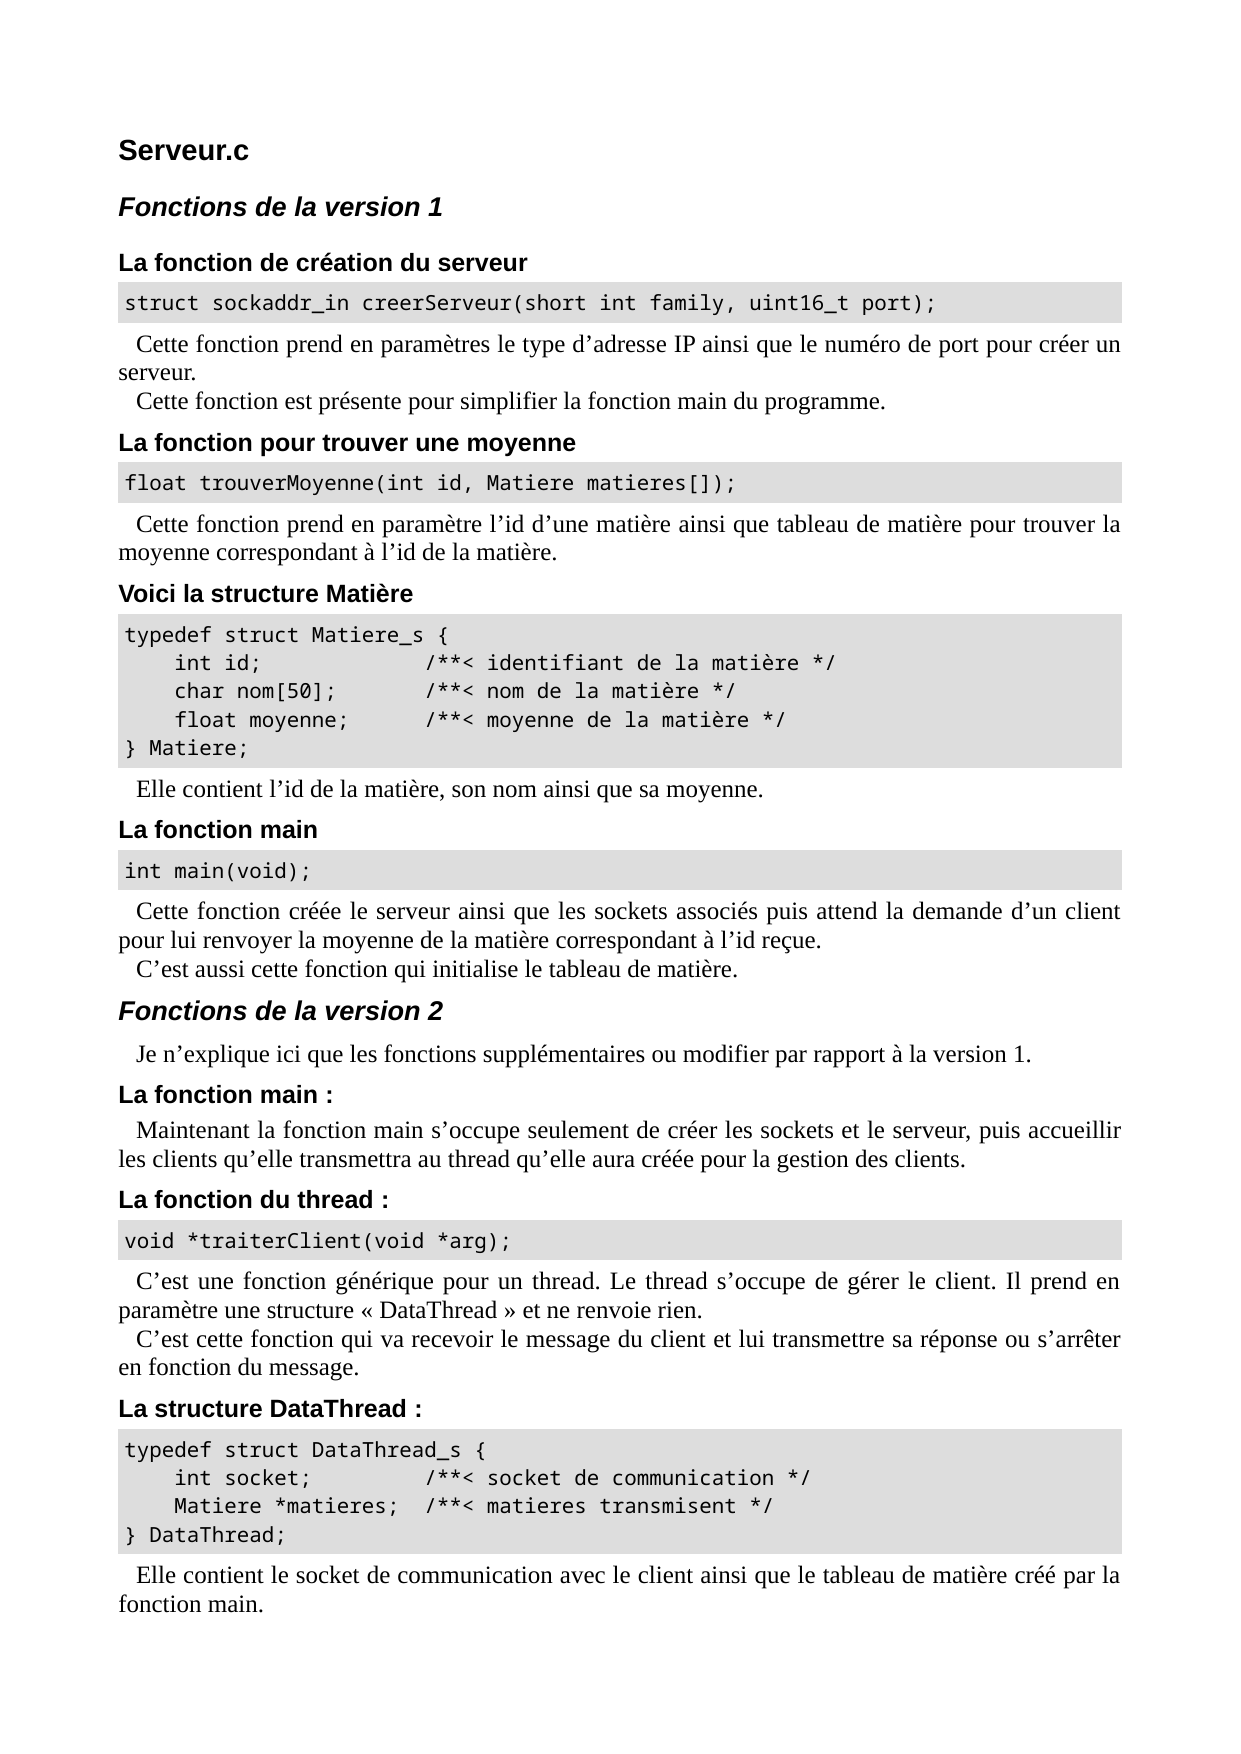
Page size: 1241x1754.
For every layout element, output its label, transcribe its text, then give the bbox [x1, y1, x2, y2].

text Elle contient l’id de la matière, son nom ainsi que sa moyenne. [118, 774, 1122, 802]
text typedef struct DataThread_s { [118, 1429, 1122, 1463]
subtitle Voici la structure Matière [118, 579, 1122, 607]
text } DataThread; [118, 1520, 1122, 1554]
text } Matiere; [118, 733, 1122, 768]
subtitle Serveur.c [118, 133, 1122, 166]
text Matiere *matieres; /**< matieres transmisent */ [118, 1492, 1122, 1520]
subtitle La fonction main : [118, 1080, 1122, 1109]
text void *traiterClient(void *arg); [118, 1220, 1122, 1260]
subtitle Fonctions de la version 2 [118, 995, 1122, 1026]
text Elle contient le socket de communication avec le client ainsi que le tableau de matière créé par la fonction main. [118, 1560, 1122, 1618]
text char nom[50]; /**< nom de la matière */ [118, 677, 1122, 705]
subtitle La structure DataThread : [118, 1394, 1122, 1422]
text int socket; /**< socket de communication */ [118, 1463, 1122, 1492]
subtitle Fonctions de la version 1 [118, 191, 1122, 222]
text struct sockaddr_in creerServeur(short int family, uint16_t port); [118, 282, 1122, 323]
text Je n’explique ici que les fonctions supplémentaires ou modifier par rapport à la version 1. [118, 1039, 1122, 1067]
text Cette fonction créée le serveur ainsi que les sockets associés puis attend la demande d’un client pour lui renvoyer la moyenne de la matière correspondant à l’id reçue. [118, 896, 1122, 954]
text Cette fonction prend en paramètre l’id d’une matière ainsi que tableau de matière pour trouver la moyenne correspondant à l’id de la matière. [118, 509, 1122, 566]
text C’est une fonction générique pour un thread. Le thread s’occupe de gérer le client. Il prend en paramètre une structure « DataThread » et ne renvoie rien. [118, 1266, 1122, 1324]
text typedef struct Matiere_s { [118, 614, 1122, 648]
subtitle La fonction main [118, 815, 1122, 844]
text int id; /**< identifiant de la matière */ [118, 648, 1122, 677]
text float trouverMoyenne(int id, Matiere matieres[]); [118, 462, 1122, 503]
text Cette fonction est présente pour simplifier la fonction main du programme. [118, 386, 1122, 415]
text float moyenne; /**< moyenne de la matière */ [118, 705, 1122, 733]
text Cette fonction prend en paramètres le type d’adresse IP ainsi que le numéro de port pour créer un serveur. [118, 329, 1122, 386]
subtitle La fonction pour trouver une moyenne [118, 427, 1122, 456]
text C’est cette fonction qui va recevoir le message du client et lui transmettre sa réponse ou s’arrêter en fonction du message. [118, 1324, 1122, 1381]
text C’est aussi cette fonction qui initialise le tableau de matière. [118, 954, 1122, 982]
text Maintenant la fonction main s’occupe seulement de créer les sockets et le serveur, puis accueillir les clients qu’elle transmettra au thread qu’elle aura créée pour la gestion des clients. [118, 1115, 1122, 1172]
text int main(void); [118, 850, 1122, 890]
subtitle La fonction du thread : [118, 1185, 1122, 1214]
subtitle La fonction de création du serveur [118, 247, 1122, 276]
